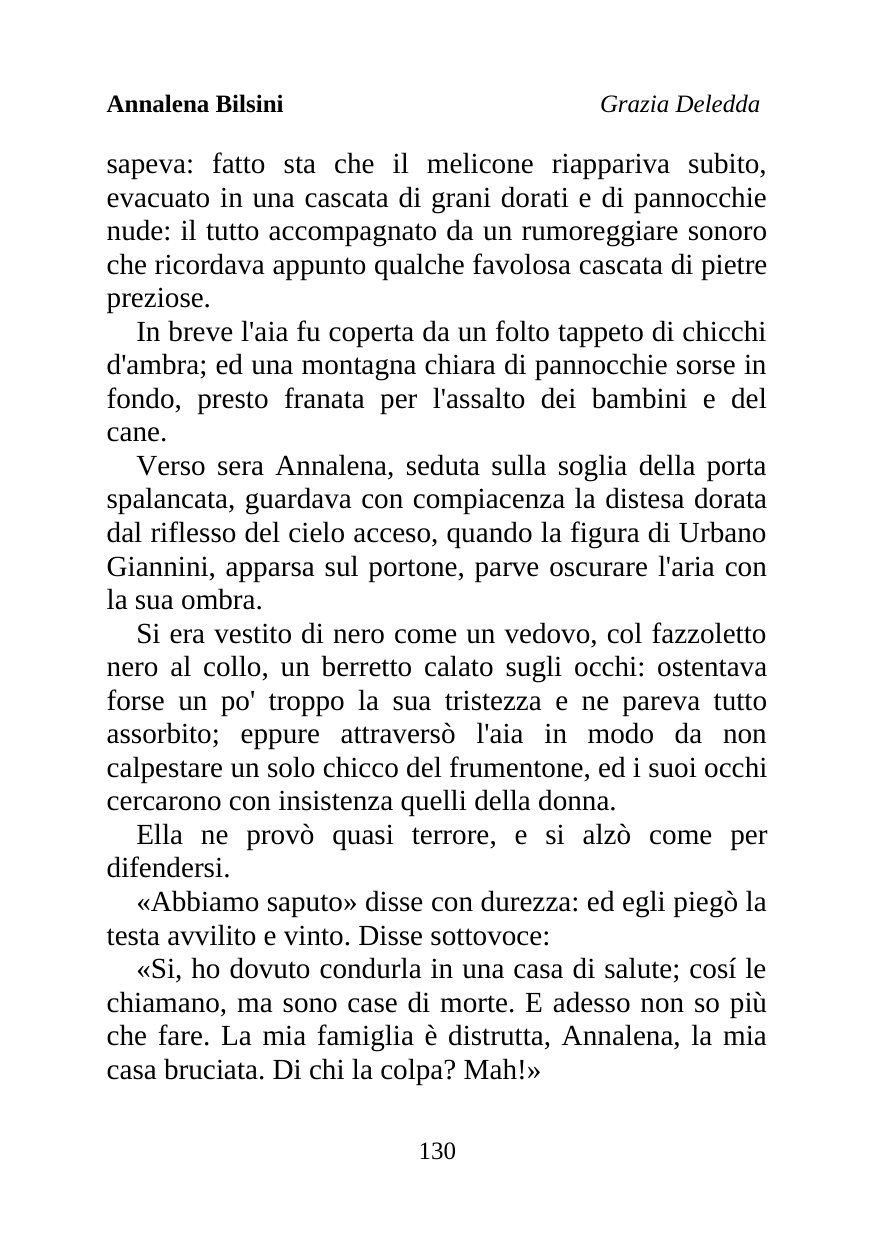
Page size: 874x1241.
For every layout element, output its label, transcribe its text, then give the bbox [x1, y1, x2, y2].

text sapeva: fatto sta che il melicone riappariva subito, evacuato in una cascata di grani dorati e di pannocchie nude: il tutto accompagnato da un rumoreggiare sonoro che ricordava appunto qualche favolosa cascata di pietre preziose. [106, 146, 768, 314]
text Verso sera Annalena, seduta sulla soglia della porta spalancata, guardava con compiacenza la distesa dorata dal riflesso del cielo acceso, quando la figura di Urbano Giannini, apparsa sul portone, parve oscurare l'aria con la sua ombra. [106, 448, 768, 616]
text Ella ne provò quasi terrore, e si alzò come per difendersi. [106, 817, 768, 884]
text «Si, ho dovuto condurla in una casa di salute; cosí le chiamano, ma sono case di morte. E adesso non so più che fare. La mia famiglia è distrutta, Annalena, la mia casa bruciata. Di chi la colpa? Mah!» [106, 951, 768, 1085]
text Si era vestito di nero come un vedovo, col fazzoletto nero al collo, un berretto calato sugli occhi: ostentava forse un po' troppo la sua tristezza e ne pareva tutto assorbito; eppure attraversò l'aia in modo da non calpestare un solo chicco del frumentone, ed i suoi occhi cercarono con insistenza quelli della donna. [106, 616, 768, 817]
text In breve l'aia fu coperta da un folto tappeto di chicchi d'ambra; ed una montagna chiara di pannocchie sorse in fondo, presto franata per l'assalto dei bambini e del cane. [106, 314, 768, 448]
text «Abbiamo saputo» disse con durezza: ed egli piegò la testa avvilito e vinto. Disse sottovoce: [106, 884, 768, 951]
